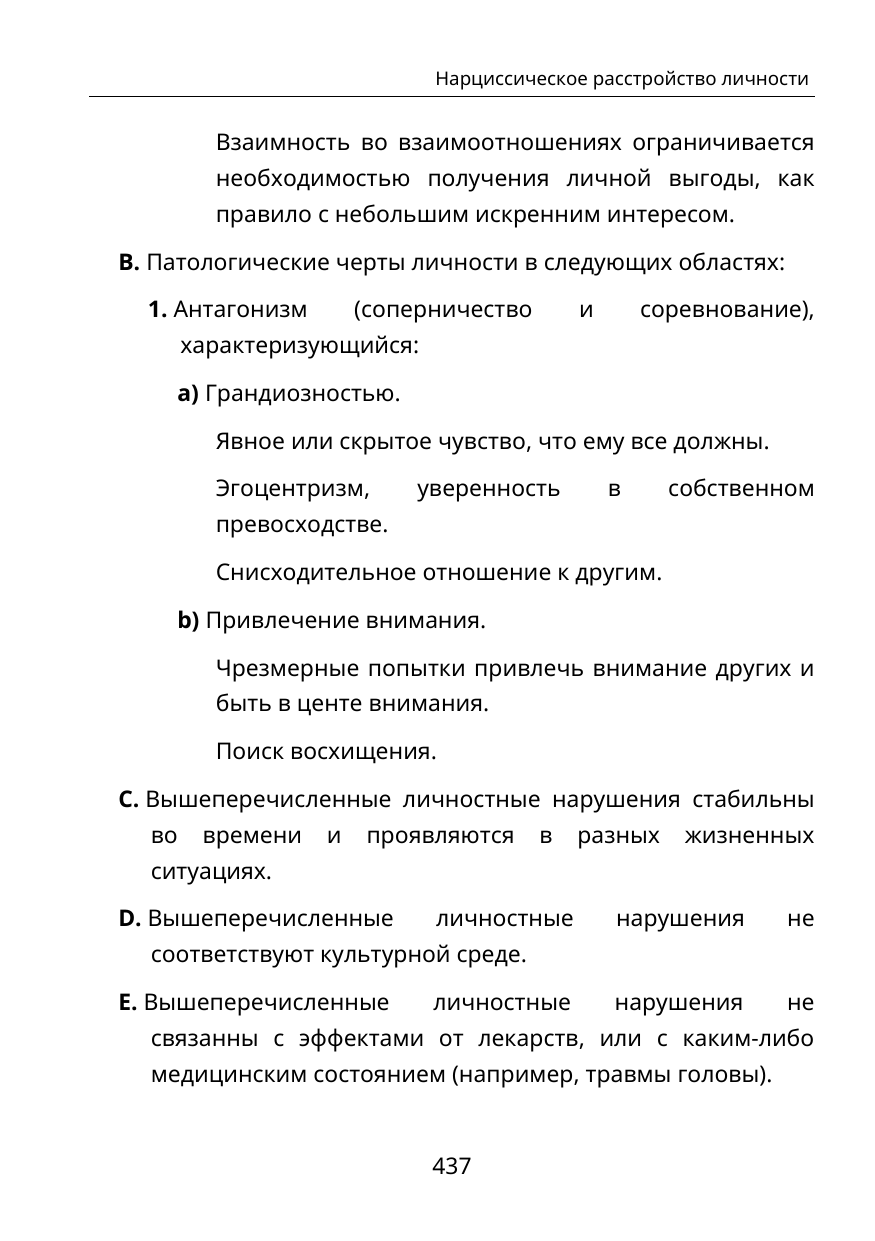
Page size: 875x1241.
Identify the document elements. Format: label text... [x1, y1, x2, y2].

list Вышеперечисленные личностные нарушения стабильны во времени и проявляются в разных жизненных ситуациях. [118, 783, 815, 886]
list Вышеперечисленные личностные нарушения не соответствуют культурной среде. [118, 902, 815, 969]
list Патологические черты личности в следующих областях: [118, 246, 815, 277]
list Эгоцентризм, уверенность в собственном превосходстве. [177, 472, 815, 539]
list Поиск восхищения. [177, 735, 815, 766]
list Привлечение внимания. [177, 604, 815, 635]
list Антагонизм (соперничество и соревнование), характеризующийся: [148, 293, 815, 361]
list Чрезмерные попытки привлечь внимание других и быть в центе внимания. [177, 651, 815, 719]
list Вышеперечисленные личностные нарушения не связанны с эффектами от лекарств, или с каким-либо медицинским состоянием (например, травмы головы). [118, 986, 815, 1089]
list Грандиозностью. [177, 377, 815, 408]
list Взаимность во взаимоотношениях ограничивается необходимостью получения личной выгоды, как правило с небольшим искренним интересом. [177, 126, 815, 229]
list Явное или скрытое чувство, что ему все должны. [177, 425, 815, 456]
list Снисходительное отношение к другим. [177, 556, 815, 587]
